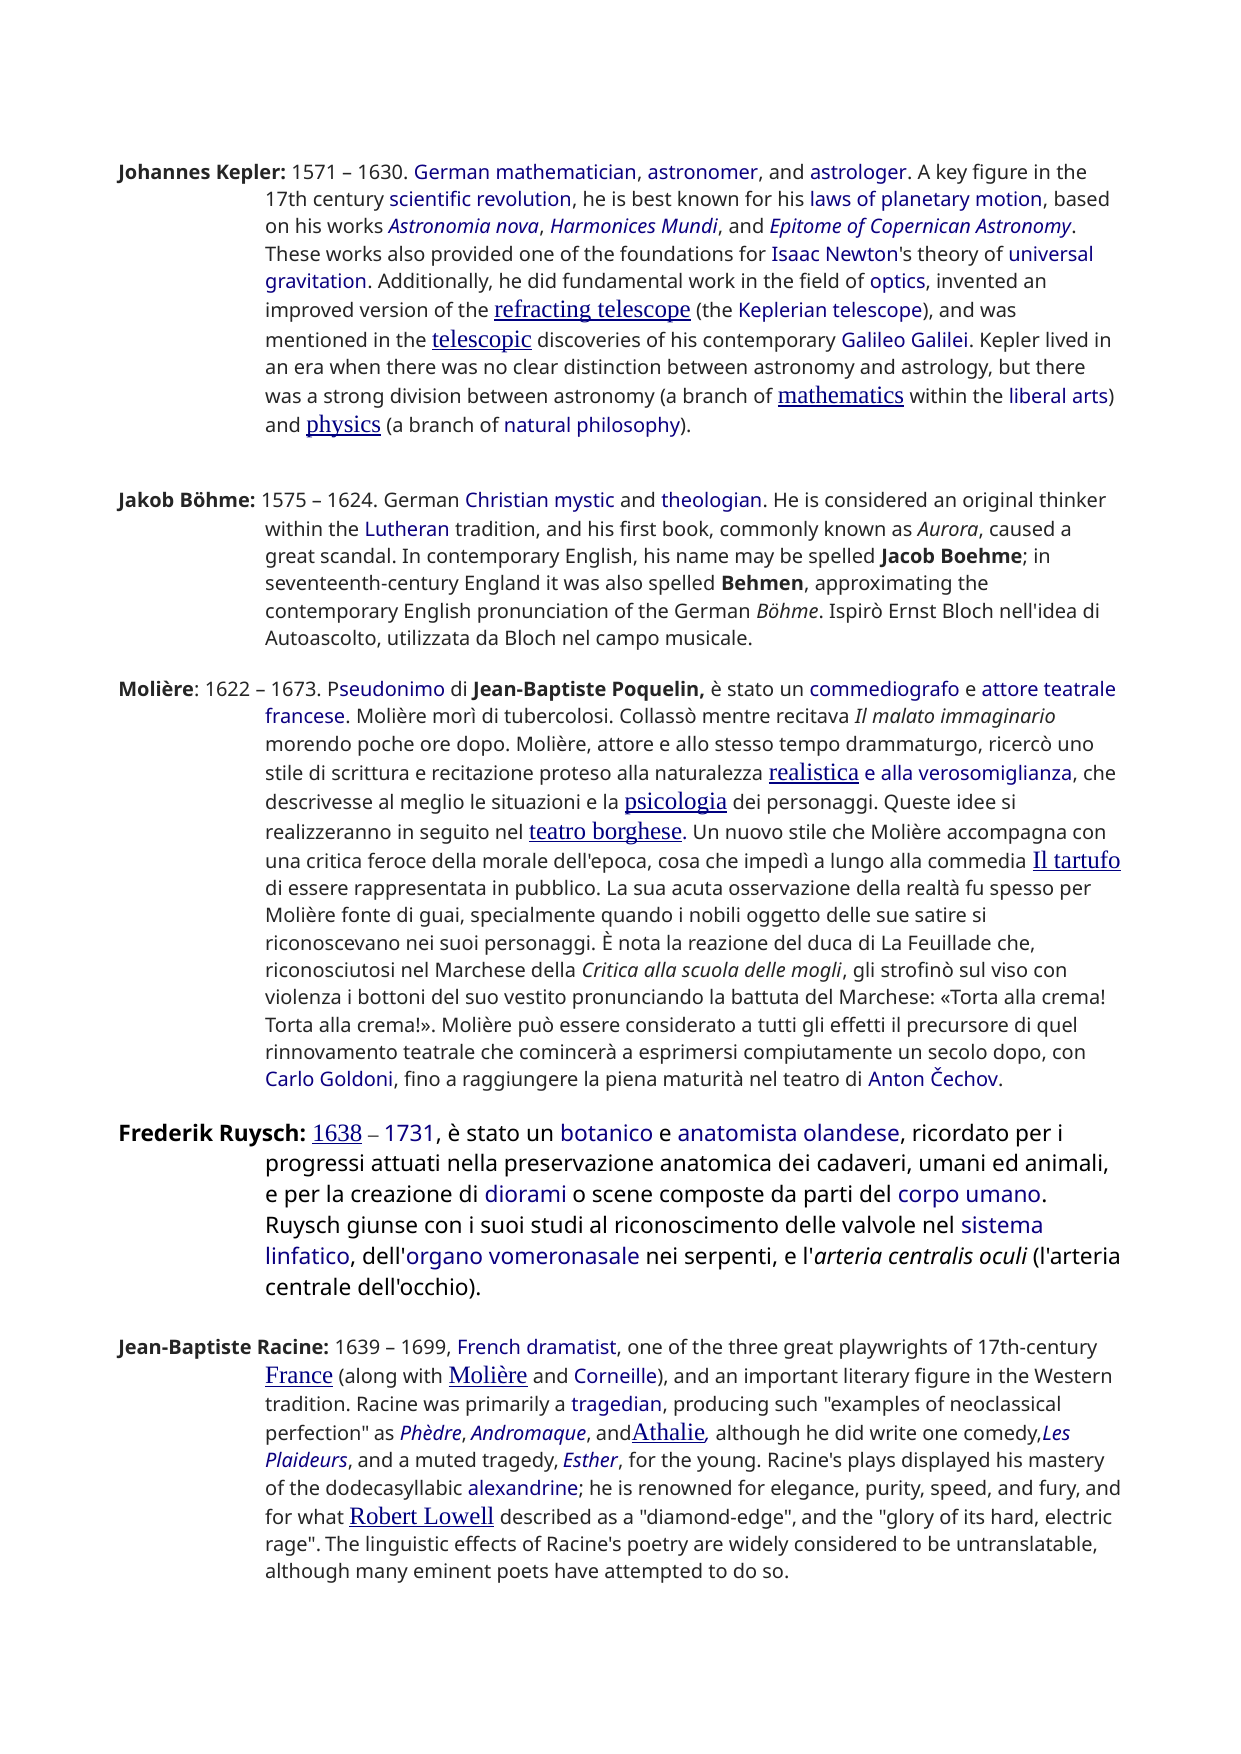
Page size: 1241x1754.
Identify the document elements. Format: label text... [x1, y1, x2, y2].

text Frederik Ruysch: 1638 – 1731, è stato un botanico e anatomista olandese, ricordato per i progressi attuati nella preservazione anatomica dei cadaveri, umani ed animali, e per la creazione di diorami o scene composte da parti del corpo umano. Ruysch giunse con i suoi studi al riconoscimento delle valvole nel sistema linfatico, dell'organo vomeronasale nei serpenti, e l'arteria centralis oculi (l'arteria centrale dell'occhio). [118, 1117, 1122, 1302]
text Jean-Baptiste Racine: 1639 – 1699, French dramatist, one of the three great playwrights of 17th-century France (along with Molière and Corneille), and an important literary figure in the Western tradition. Racine was primarily a tragedian, producing such "examples of neoclassical perfection" as Phèdre, Andromaque, andAthalie, although he did write one comedy,Les Plaideurs, and a muted tragedy, Esther, for the young. Racine's plays displayed his mastery of the dodecasyllabic alexandrine; he is renowned for elegance, purity, speed, and fury, and for what Robert Lowell described as a "diamond-edge", and the "glory of its hard, electric rage". The linguistic effects of Racine's poetry are widely considered to be untranslatable, although many eminent poets have attempted to do so. [118, 1333, 1122, 1585]
text Jakob Böhme: 1575 – 1624. German Christian mystic and theologian. He is considered an original thinker within the Lutheran tradition, and his first book, commonly known as Aurora, caused a great scandal. In contemporary English, his name may be spelled Jacob Boehme; in seventeenth-century England it was also spelled Behmen, approximating the contemporary English pronunciation of the German Böhme. Ispirò Ernst Bloch nell'idea di Autoascolto, utilizzata da Bloch nel campo musicale. [118, 485, 1122, 651]
text Molière: 1622 – 1673. Pseudonimo di Jean-Baptiste Poquelin, è stato un commediografo e attore teatrale francese. Molière morì di tubercolosi. Collassò mentre recitava Il malato immaginario morendo poche ore dopo. Molière, attore e allo stesso tempo drammaturgo, ricercò uno stile di scrittura e recitazione proteso alla naturalezza realistica e alla verosomiglianza, che descrivesse al meglio le situazioni e la psicologia dei personaggi. Queste idee si realizzeranno in seguito nel teatro borghese. Un nuovo stile che Molière accompagna con una critica feroce della morale dell'epoca, cosa che impedì a lungo alla commedia Il tartufo di essere rappresentata in pubblico. La sua acuta osservazione della realtà fu spesso per Molière fonte di guai, specialmente quando i nobili oggetto delle sue satire si riconoscevano nei suoi personaggi. È nota la reazione del duca di La Feuillade che, riconosciutosi nel Marchese della Critica alla scuola delle mogli, gli strofinò sul viso con violenza i bottoni del suo vestito pronunciando la battuta del Marchese: «Torta alla crema! Torta alla crema!». Molière può essere considerato a tutti gli effetti il precursore di quel rinnovamento teatrale che comincerà a esprimersi compiutamente un secolo dopo, con Carlo Goldoni, fino a raggiungere la piena maturità nel teatro di Anton Čechov. [118, 675, 1122, 1093]
text Johannes Kepler: 1571 – 1630. German mathematician, astronomer, and astrologer. A key figure in the 17th century scientific revolution, he is best known for his laws of planetary motion, based on his works Astronomia nova, Harmonices Mundi, and Epitome of Copernican Astronomy. These works also provided one of the foundations for Isaac Newton's theory of universal gravitation. Additionally, he did fundamental work in the field of optics, invented an improved version of the refracting telescope (the Keplerian telescope), and was mentioned in the telescopic discoveries of his contemporary Galileo Galilei. Kepler lived in an era when there was no clear distinction between astronomy and astrology, but there was a strong division between astronomy (a branch of mathematics within the liberal arts) and physics (a branch of natural philosophy). [118, 158, 1122, 439]
